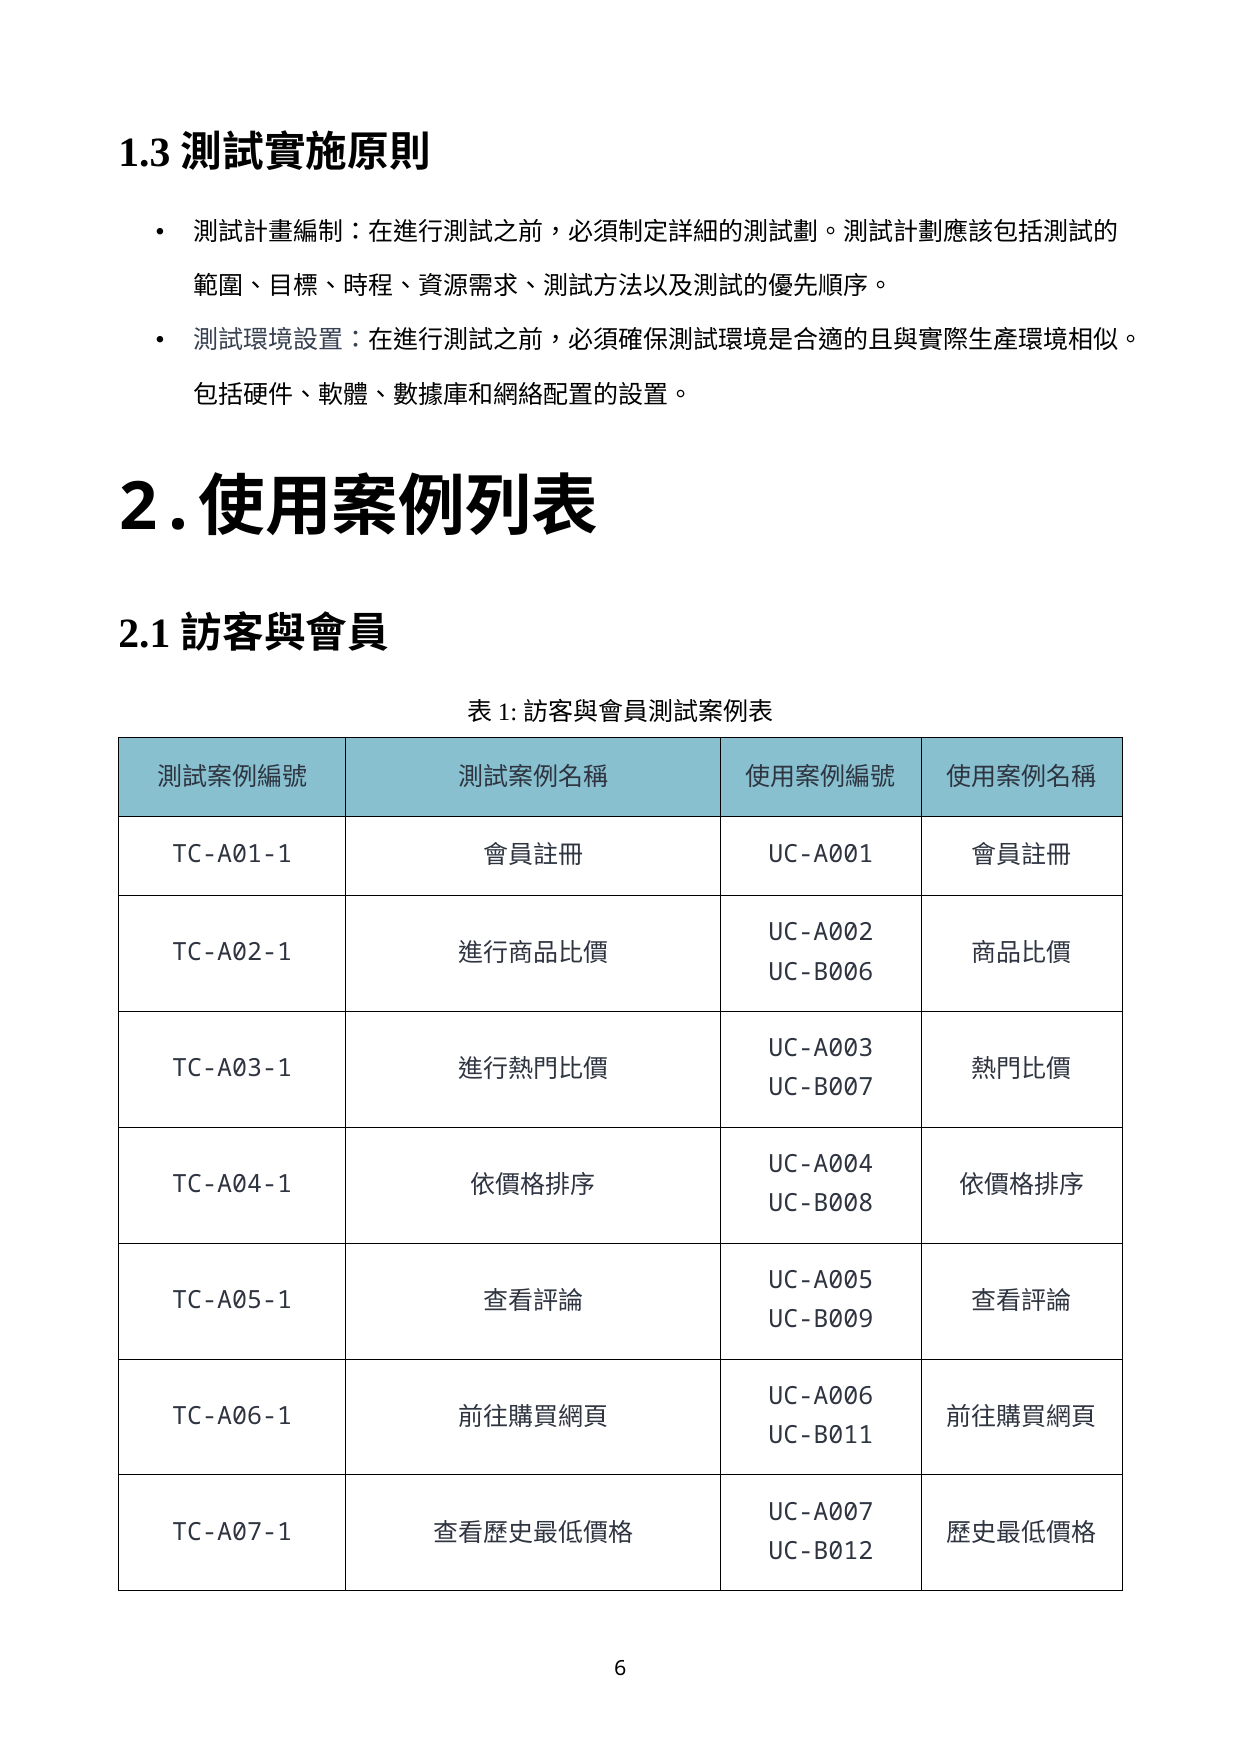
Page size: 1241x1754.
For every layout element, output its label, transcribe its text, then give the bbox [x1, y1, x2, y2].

table_cell 依價格排序 [346, 1128, 720, 1242]
list 測試計畫編制：在進行測試之前，必須制定詳細的測試劃。測試計劃應該包括測試的範圍、目標、時程、資源需求、測試方法以及測試的優先順序。 [156, 211, 1122, 302]
table_cell 依價格排序 [922, 1128, 1122, 1242]
table_cell UC-A002 UC-B006 [721, 896, 921, 1011]
table_cell TC-A04-1 [119, 1128, 345, 1242]
table_cell 查看歷史最低價格 [346, 1475, 720, 1590]
table_cell 熱門比價 [922, 1012, 1122, 1127]
table_cell 前往購買網頁 [922, 1360, 1122, 1474]
table_cell 前往購買網頁 [346, 1360, 720, 1474]
list 測試環境設置：在進行測試之前，必須確保測試環境是合適的且與實際生產環境相似。包括硬件、軟體、數據庫和網絡配置的設置。 [156, 320, 1122, 410]
table_cell TC-A07-1 [119, 1475, 345, 1590]
table_cell UC-A005 UC-B009 [721, 1244, 921, 1358]
table_cell 歷史最低價格 [922, 1475, 1122, 1590]
table_cell 查看評論 [922, 1244, 1122, 1358]
table_cell UC-A001 [721, 817, 921, 895]
subtitle 2.1 訪客與會員 [118, 599, 1122, 659]
table_cell TC-A02-1 [119, 896, 345, 1011]
table_cell TC-A03-1 [119, 1012, 345, 1127]
subtitle 2.使用案例列表 [118, 452, 1122, 549]
table_cell TC-A06-1 [119, 1360, 345, 1474]
subtitle 1.3 測試實施原則 [118, 118, 1122, 178]
table_cell TC-A05-1 [119, 1244, 345, 1358]
table_cell 進行熱門比價 [346, 1012, 720, 1127]
table_cell TC-A01-1 [119, 817, 345, 895]
table_cell UC-A003 UC-B007 [721, 1012, 921, 1127]
table_header 測試案例名稱 [346, 738, 720, 816]
table_header 使用案例名稱 [922, 738, 1122, 816]
table_cell 會員註冊 [346, 817, 720, 895]
text 表 1: 訪客與會員測試案例表 [118, 692, 1122, 728]
table_cell 進行商品比價 [346, 896, 720, 1011]
table_cell UC-A004 UC-B008 [721, 1128, 921, 1242]
table_cell 商品比價 [922, 896, 1122, 1011]
table_cell 會員註冊 [922, 817, 1122, 895]
table_cell 查看評論 [346, 1244, 720, 1358]
table_header 使用案例編號 [721, 738, 921, 816]
table_cell UC-A006 UC-B011 [721, 1360, 921, 1474]
table_header 測試案例編號 [119, 738, 345, 816]
table_cell UC-A007 UC-B012 [721, 1475, 921, 1590]
